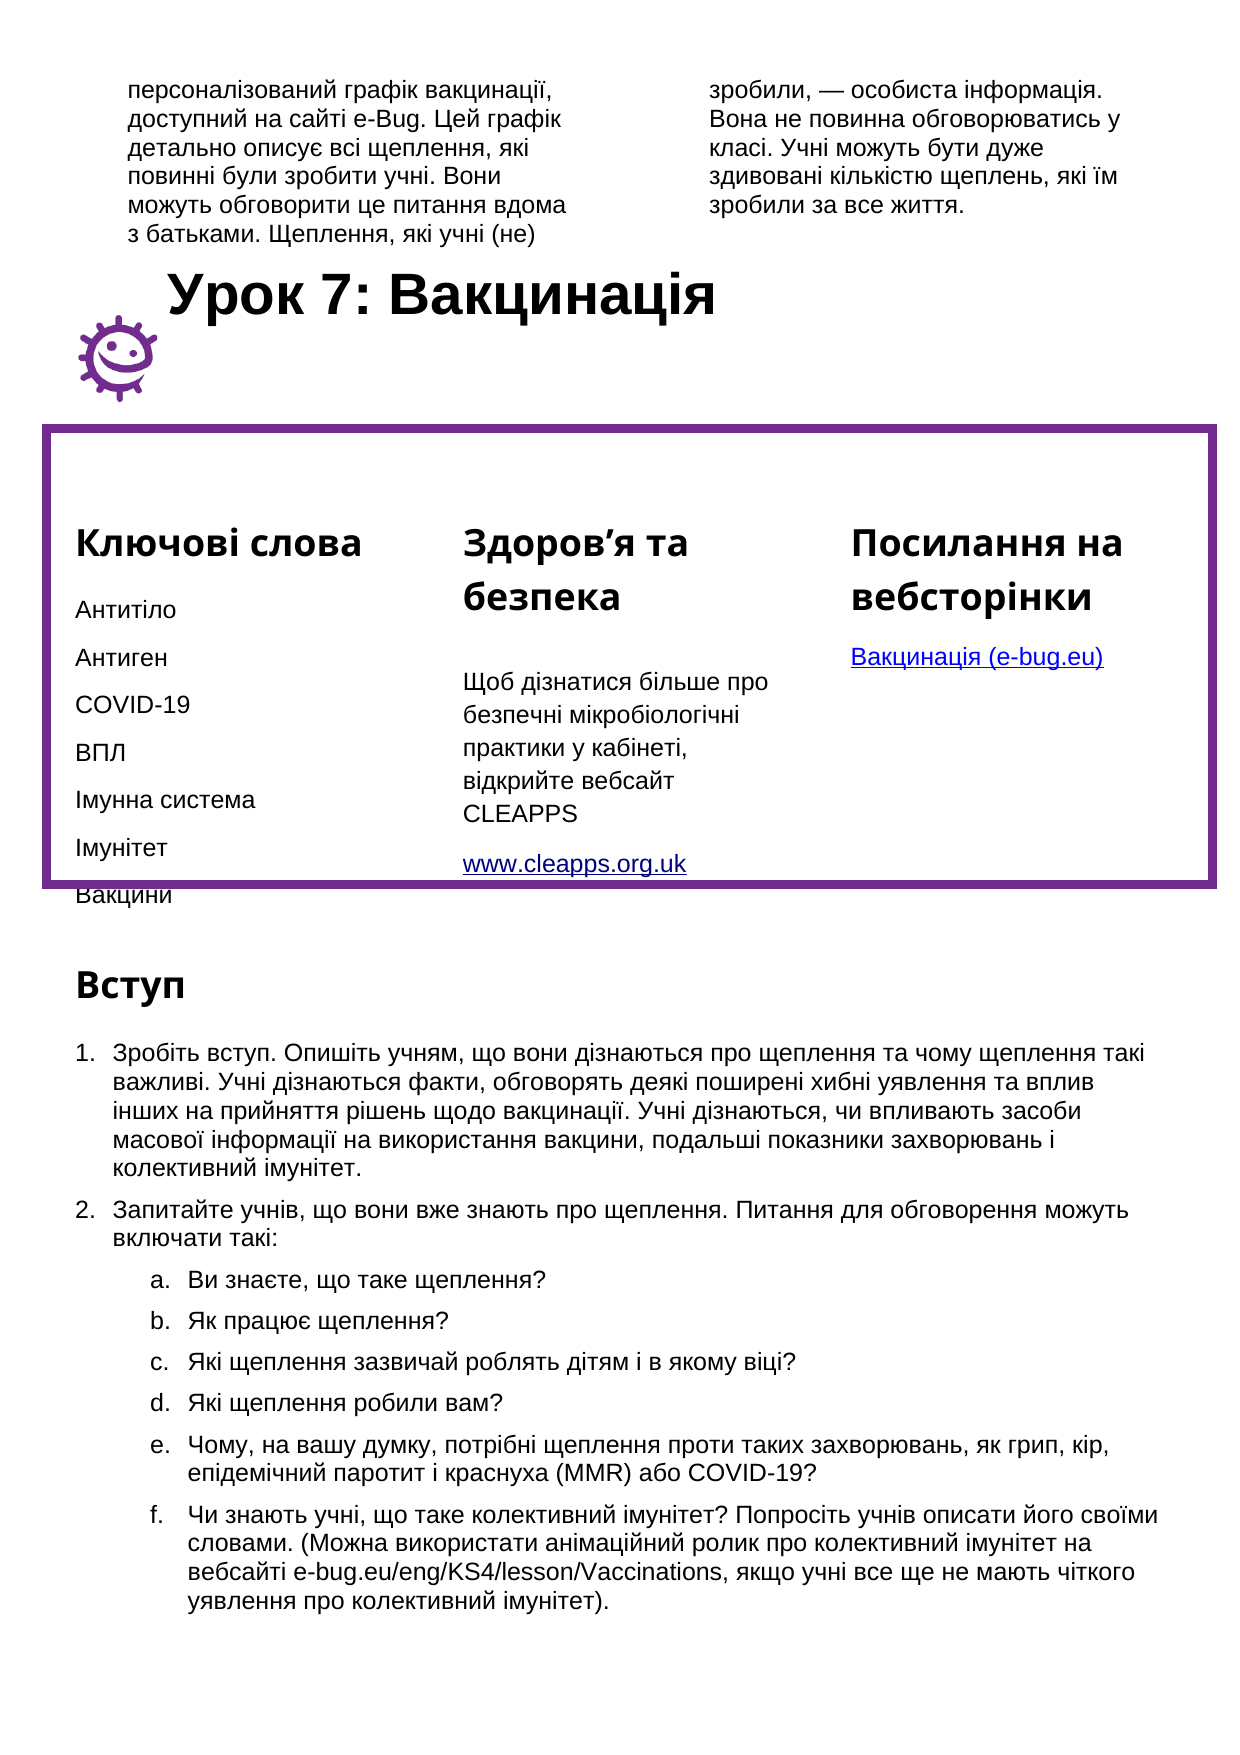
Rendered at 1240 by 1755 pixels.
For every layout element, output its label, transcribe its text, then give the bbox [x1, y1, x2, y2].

list Чому, на вашу думку, потрібні щеплення проти таких захворювань, як грип, кір, епідемічний паротит і краснуха (MMR) або COVID-19? [150, 1429, 1164, 1487]
list Які щеплення робили вам? [150, 1388, 1164, 1417]
text www.cleapps.org.uk [463, 848, 777, 877]
list Як працює щеплення? [150, 1306, 1164, 1334]
text Імунна система [75, 785, 389, 814]
subtitle Вступ [75, 959, 1164, 1010]
list Запитайте учнів, що вони вже знають про щеплення. Питання для обговорення можуть включати такі: [75, 1194, 1164, 1252]
subtitle Ключові слова [75, 516, 389, 567]
list зробили, — особиста інформація. Вона не повинна обговорюватись у класі. Учні можуть бути дуже здивовані кількістю щеплень, які їм зробили за все життя. [671, 75, 1164, 219]
list Ви знаєте, що таке щеплення? [150, 1264, 1164, 1293]
list Які щеплення зазвичай роблять дітям і в якому віці? [150, 1347, 1164, 1376]
text Щоб дізнатися більше про безпечні мікробіологічні практики у кабінеті, відкрийте вебсайт CLEAPPS [463, 667, 777, 828]
list Зробіть вступ. Опишіть учням, що вони дізнаються про щеплення та чому щеплення такі важливі. Учні дізнаються факти, обговорять деякі поширені хибні уявлення та вплив інших на прийняття рішень щодо вакцинації. Учні дізнаються, чи впливають засоби масової інформації на використання вакцини, подальші показники захворювань і колективний імунітет. [75, 1038, 1164, 1182]
text ВПЛ [75, 738, 389, 766]
text Імунітет [75, 832, 389, 861]
text Антиген [75, 643, 389, 672]
list Чи знають учні, що таке колективний імунітет? Попросіть учнів описати його своїми словами. (Можна використати анімаційний ролик про колективний імунітет на вебсайті e-bug.eu/eng/KS4/lesson/Vaccinations, якщо учні все ще не мають чіткого уявлення про колективний імунітет). [150, 1499, 1164, 1614]
text Здоров’я та безпека [463, 516, 777, 622]
text Урок 7: Вакцинація [75, 260, 1164, 403]
text Вакцинація (e-bug.eu) [850, 642, 1164, 671]
text Вакцини [75, 889, 389, 909]
subtitle Посилання на вебсторінки [850, 516, 1164, 622]
text Антитіло [75, 596, 389, 624]
text COVID-19 [75, 690, 389, 719]
list персоналізований графік вакцинації, доступний на сайті e-Bug. Цей графік детально описує всі щеплення, які повинні були зробити учні. Вони можуть обговорити це питання вдома з батьками. Щеплення, які учні (не) [90, 75, 583, 247]
